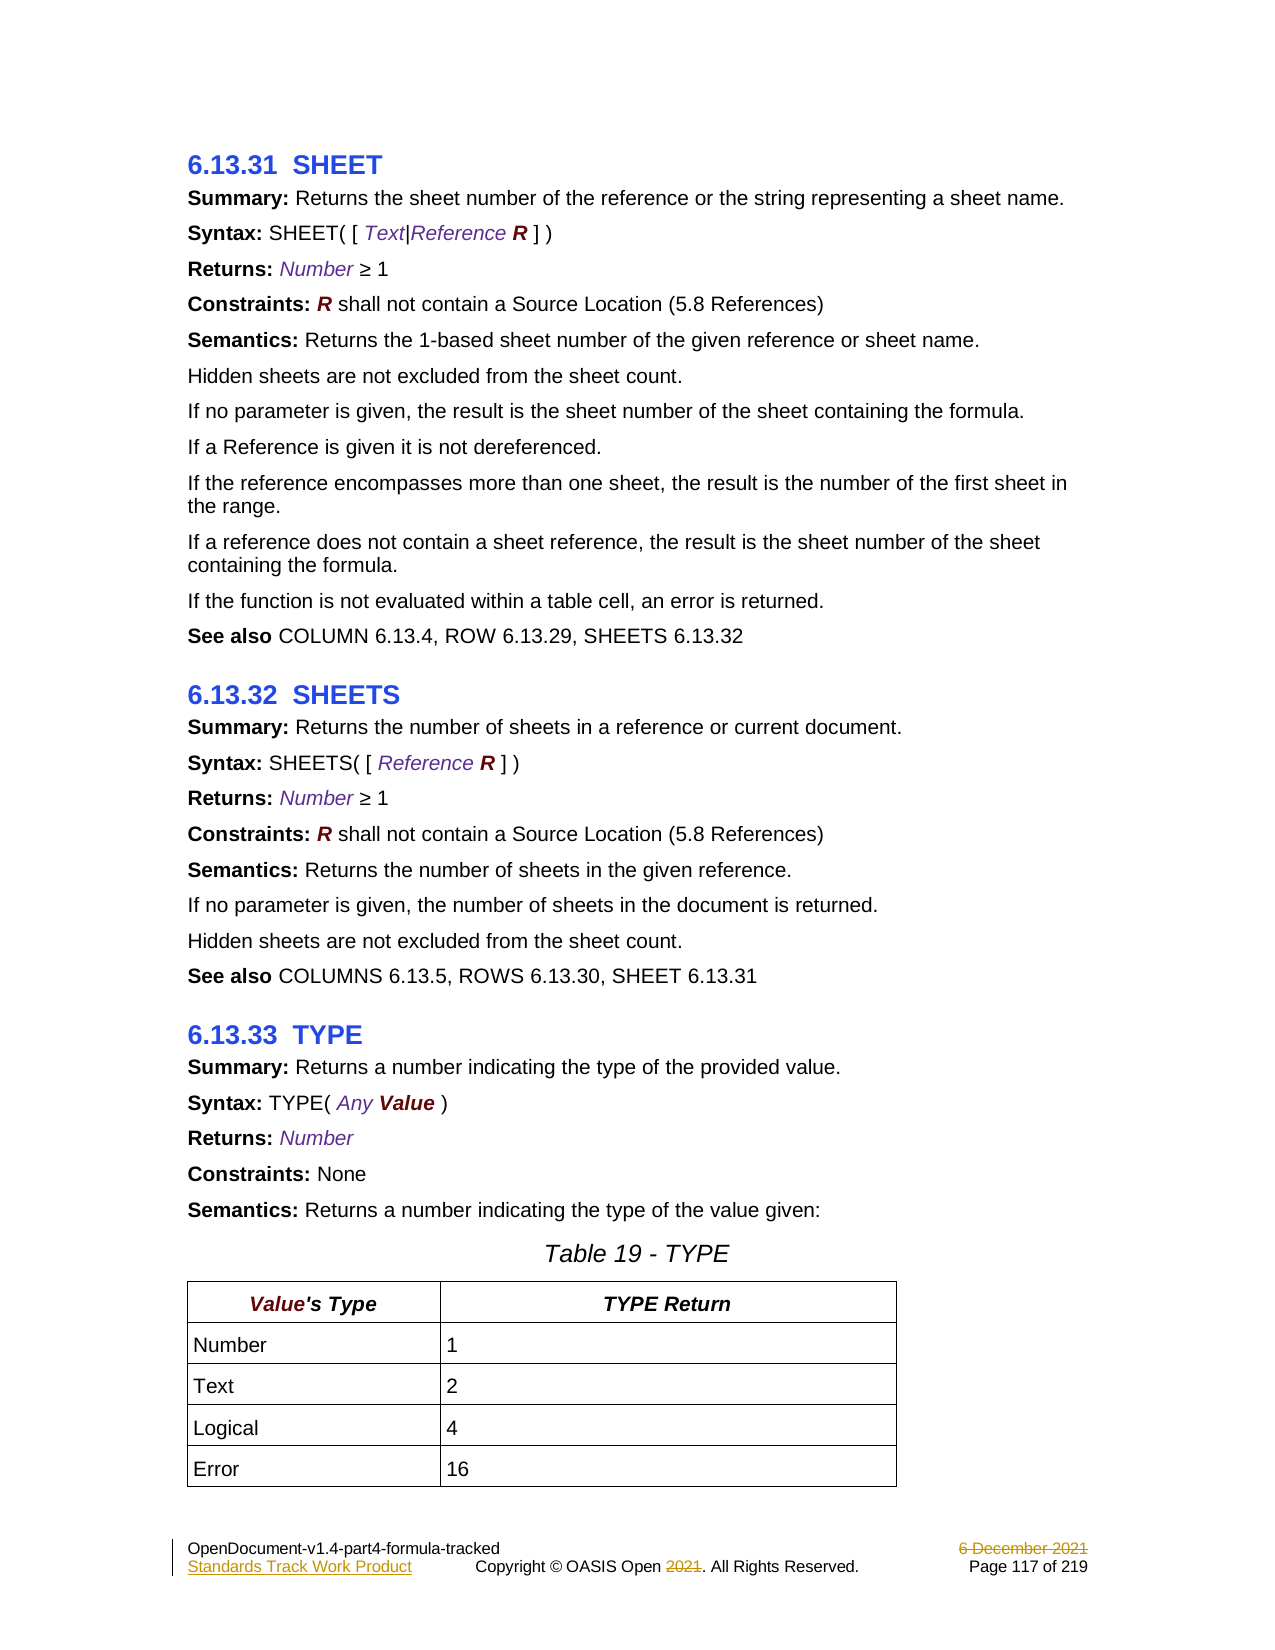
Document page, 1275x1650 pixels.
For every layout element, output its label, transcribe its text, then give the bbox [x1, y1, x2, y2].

text Constraints: R shall not contain a Source Location (5.8 References) [187, 293, 1088, 316]
text Syntax: SHEETS( [ Reference R ] ) [187, 751, 1088, 775]
text If the function is not evaluated within a table cell, an error is returned. [187, 589, 1088, 613]
text Summary: Returns the sheet number of the reference or the string representing a sheet name. [187, 186, 1088, 209]
table_cell Logical [188, 1405, 440, 1445]
text Table 19 - TYPE [187, 1240, 1088, 1268]
text If no parameter is given, the number of sheets in the document is returned. [187, 894, 1088, 917]
subtitle TYPE [187, 1019, 1088, 1049]
text See also COLUMNS 6.13.5, ROWS 6.13.30, SHEET 6.13.31 [187, 965, 1088, 988]
text Returns: Number ≥ 1 [187, 257, 1088, 281]
text Syntax: TYPE( Any Value ) [187, 1091, 1088, 1115]
text Returns: Number ≥ 1 [187, 787, 1088, 810]
table_cell 4 [441, 1405, 896, 1445]
subtitle SHEETS [187, 679, 1088, 709]
table_cell 2 [441, 1364, 896, 1404]
text Semantics: Returns a number indicating the type of the value given: [187, 1198, 1088, 1222]
text Semantics: Returns the number of sheets in the given reference. [187, 858, 1088, 882]
text Summary: Returns the number of sheets in a reference or current document. [187, 716, 1088, 739]
table_header TYPE Return [441, 1282, 896, 1322]
text If the reference encompasses more than one sheet, the result is the number of the first sheet in the range. [187, 471, 1088, 518]
table_cell 1 [441, 1323, 896, 1363]
table_cell Text [188, 1364, 440, 1404]
table_cell Number [188, 1323, 440, 1363]
text Returns: Number [187, 1127, 1088, 1150]
text Hidden sheets are not excluded from the sheet count. [187, 364, 1088, 388]
text See also COLUMN 6.13.4, ROW 6.13.29, SHEETS 6.13.32 [187, 625, 1088, 648]
text If a Reference is given it is not dereferenced. [187, 435, 1088, 459]
subtitle SHEET [187, 150, 1088, 180]
text Constraints: R shall not contain a Source Location (5.8 References) [187, 822, 1088, 846]
text Summary: Returns a number indicating the type of the provided value. [187, 1056, 1088, 1079]
table_cell Error [188, 1446, 440, 1486]
text Constraints: None [187, 1162, 1088, 1186]
text Syntax: SHEET( [ Text|Reference R ] ) [187, 222, 1088, 245]
text Semantics: Returns the 1-based sheet number of the given reference or sheet name. [187, 328, 1088, 352]
table_cell 16 [441, 1446, 896, 1486]
text If no parameter is given, the result is the sheet number of the sheet containing the formula. [187, 400, 1088, 423]
table_header Value's Type [188, 1282, 440, 1322]
text If a reference does not contain a sheet reference, the result is the sheet number of the sheet containing the formula. [187, 530, 1088, 577]
text Hidden sheets are not excluded from the sheet count. [187, 929, 1088, 953]
